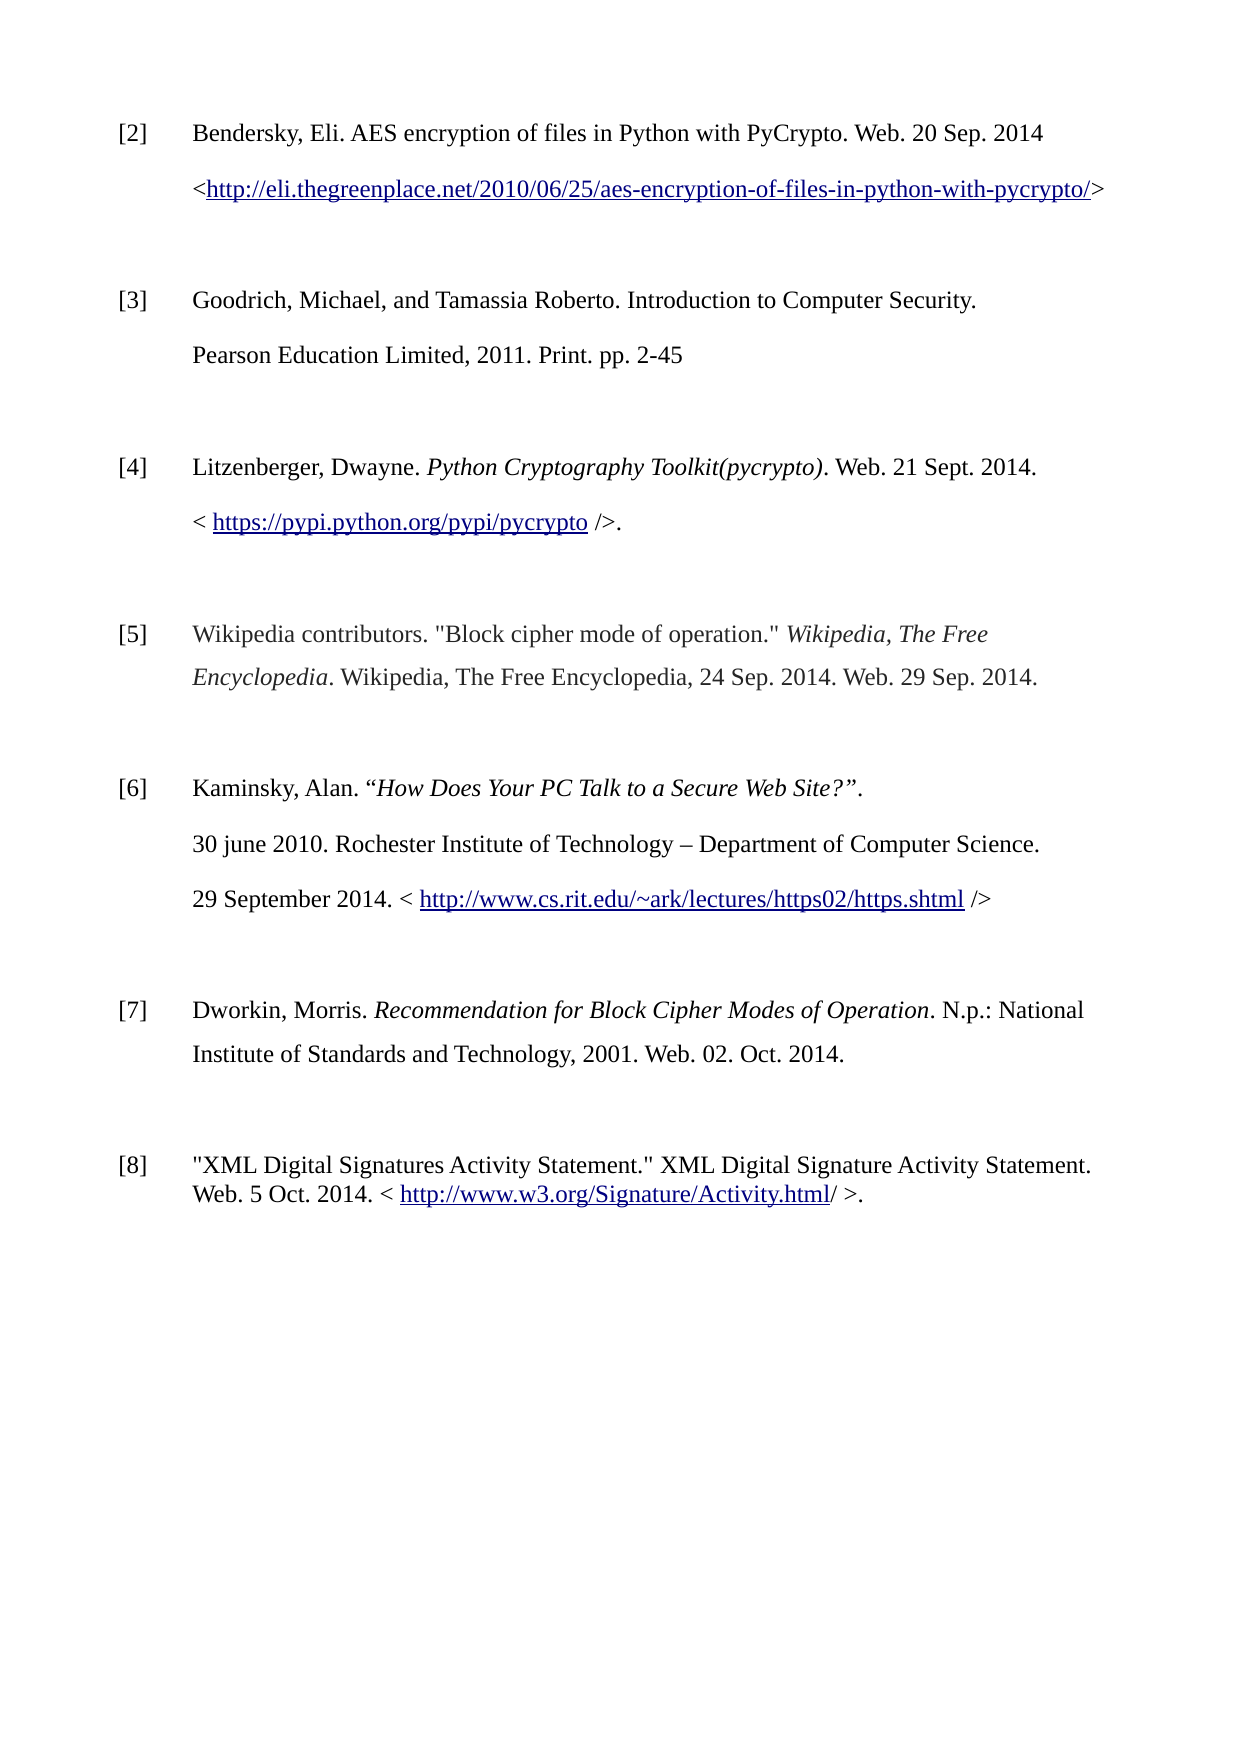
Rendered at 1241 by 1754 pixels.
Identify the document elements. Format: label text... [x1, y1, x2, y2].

text 30 june 2010. Rochester Institute of Technology – Department of Computer Science. [118, 829, 1122, 857]
text [6] Kaminsky, Alan. “How Does Your PC Talk to a Secure Web Site?”. [118, 773, 1122, 802]
text [8] "XML Digital Signatures Activity Statement." XML Digital Signature Activity Statement. Web. 5 Oct. 2014. < http://www.w3.org/Signature/Activity.html/ >. [118, 1150, 1122, 1207]
text <http://eli.thegreenplace.net/2010/06/25/aes-encryption-of-files-in-python-with-pycrypto/> [118, 174, 1122, 202]
text Pearson Education Limited, 2011. Print. pp. 2-45 [118, 341, 1122, 369]
text [2] Bendersky, Eli. AES encryption of files in Python with PyCrypto. Web. 20 Sep. 2014 [118, 118, 1122, 147]
text [4] Litzenberger, Dwayne. Python Cryptography Toolkit(pycrypto). Web. 21 Sept. 2014. [118, 452, 1122, 481]
text 29 September 2014. < http://www.cs.rit.edu/~ark/lectures/https02/https.shtml /> [118, 884, 1122, 913]
text [3] Goodrich, Michael, and Tamassia Roberto. Introduction to Computer Security. [118, 285, 1122, 314]
text [7] Dworkin, Morris. Recommendation for Block Cipher Modes of Operation. N.p.: National Institute of Standards and Technology, 2001. Web. 02. Oct. 2014. [118, 996, 1122, 1067]
text [5] Wikipedia contributors. "Block cipher mode of operation." Wikipedia, The Free Encyclopedia. Wikipedia, The Free Encyclopedia, 24 Sep. 2014. Web. 29 Sep. 2014. [118, 619, 1122, 691]
text < https://pypi.python.org/pypi/pycrypto />. [118, 507, 1122, 536]
